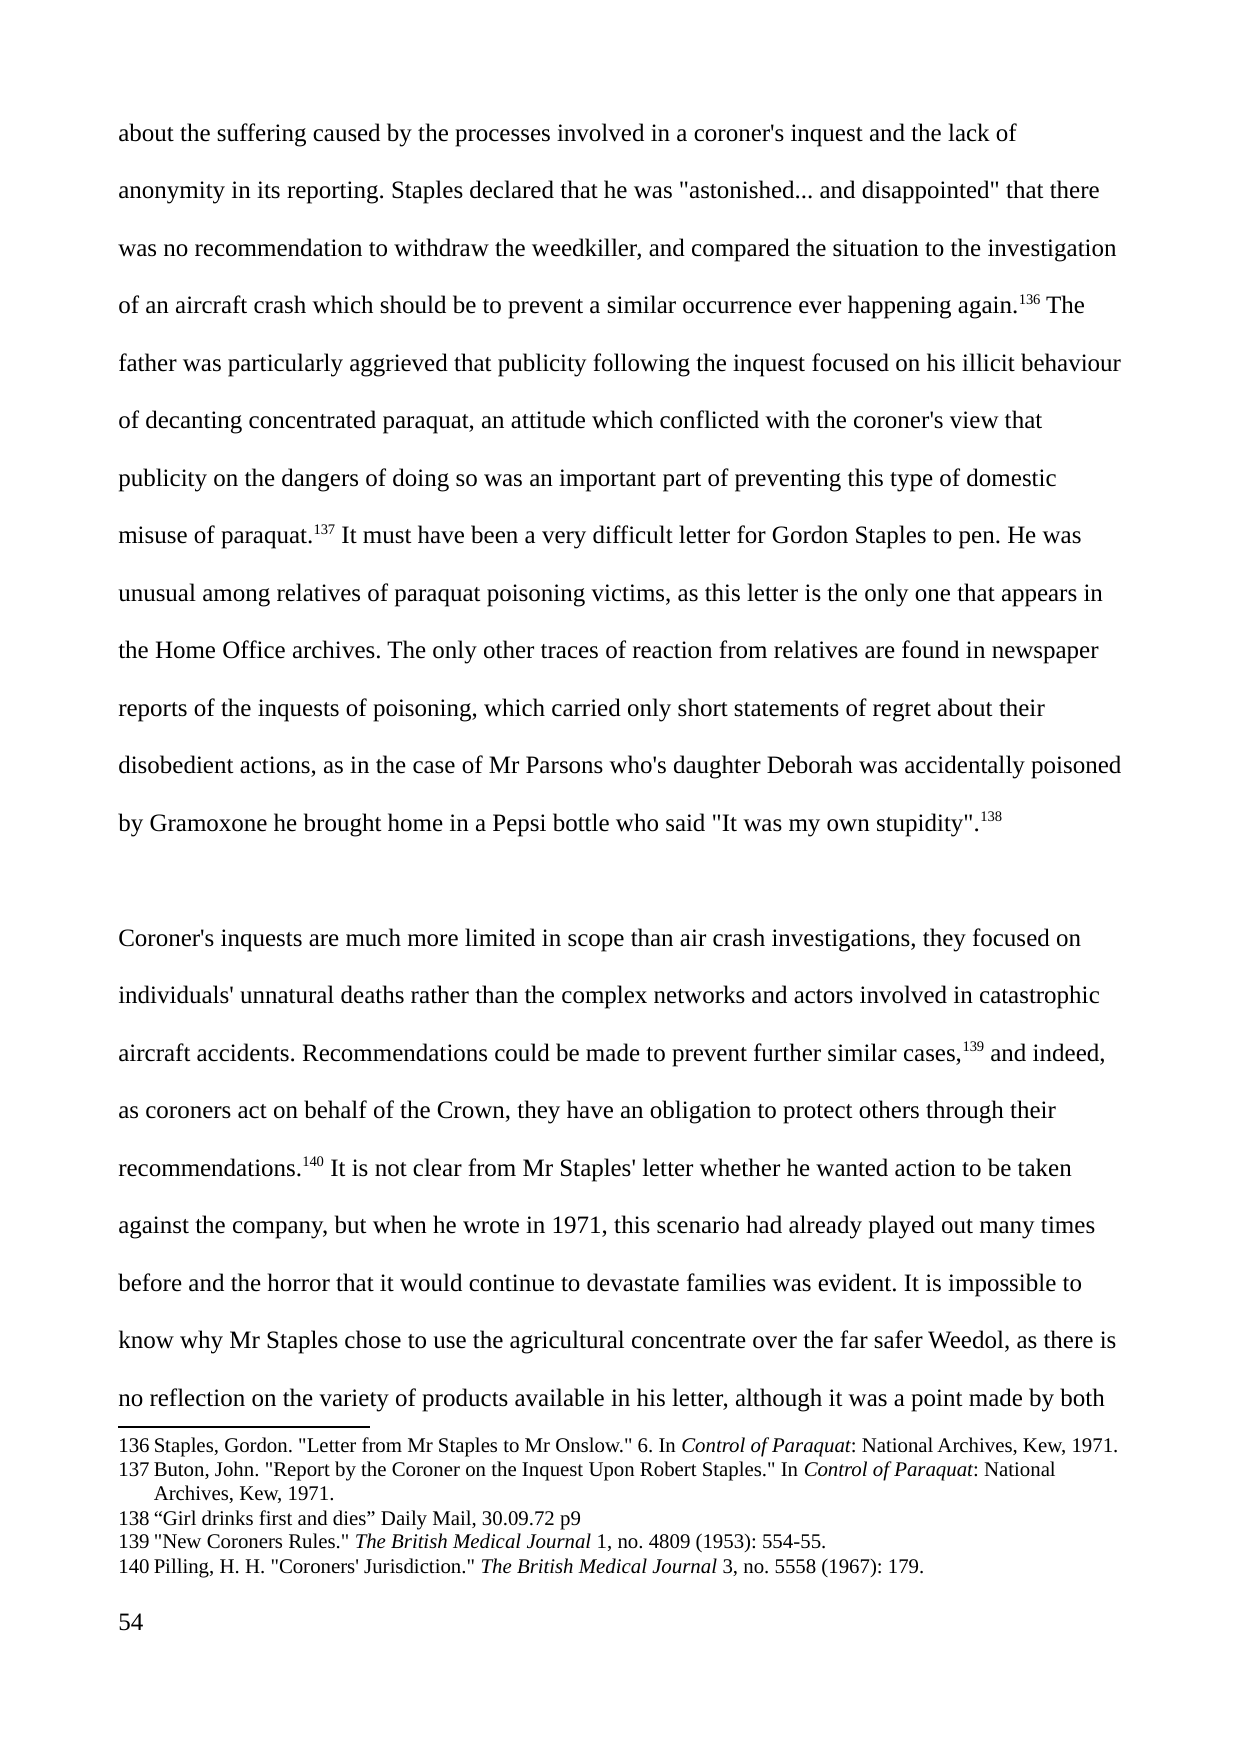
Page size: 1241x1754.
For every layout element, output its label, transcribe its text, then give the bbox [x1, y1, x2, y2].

text Buton, John. "Report by the Coroner on the Inquest Upon Robert Staples." In Control of Paraquat: National Archives, Kew, 1971. [118, 1457, 1122, 1505]
text “Girl drinks first and dies” Daily Mail, 30.09.72 p9 [118, 1505, 1122, 1529]
text Pilling, H. H. "Coroners' Jurisdiction." The British Medical Journal 3, no. 5558 (1967): 179. [118, 1553, 1122, 1578]
text Staples, Gordon. "Letter from Mr Staples to Mr Onslow." 6. In Control of Paraquat: National Archives, Kew, 1971. [118, 1433, 1122, 1457]
text about the suffering caused by the processes involved in a coroner's inquest and the lack of anonymity in its reporting. Staples declared that he was "astonished... and disappointed" that there was no recommendation to withdraw the weedkiller, and compared the situation to the investigation of an aircraft crash which should be to prevent a similar occurrence ever happening again. The father was particularly aggrieved that publicity following the inquest focused on his illicit behaviour of decanting concentrated paraquat, an attitude which conflicted with the coroner's view that publicity on the dangers of doing so was an important part of preventing this type of domestic misuse of paraquat. It must have been a very difficult letter for Gordon Staples to pen. He was unusual among relatives of paraquat poisoning victims, as this letter is the only one that appears in the Home Office archives. The only other traces of reaction from relatives are found in newspaper reports of the inquests of poisoning, which carried only short statements of regret about their disobedient actions, as in the case of Mr Parsons who's daughter Deborah was accidentally poisoned by Gramoxone he brought home in a Pepsi bottle who said "It was my own stupidity". [118, 118, 1122, 837]
text "New Coroners Rules." The British Medical Journal 1, no. 4809 (1953): 554-55. [118, 1529, 1122, 1553]
text Coroner's inquests are much more limited in scope than air crash investigations, they focused on individuals' unnatural deaths rather than the complex networks and actors involved in catastrophic aircraft accidents. Recommendations could be made to prevent further similar cases, and indeed, as coroners act on behalf of the Crown, they have an obligation to protect others through their recommendations. It is not clear from Mr Staples' letter whether he wanted action to be taken against the company, but when he wrote in 1971, this scenario had already played out many times before and the horror that it would continue to devastate families was evident. It is impossible to know why Mr Staples chose to use the agricultural concentrate over the far safer Weedol, as there is no reflection on the variety of products available in his letter, although it was a point made by both [118, 923, 1122, 1412]
